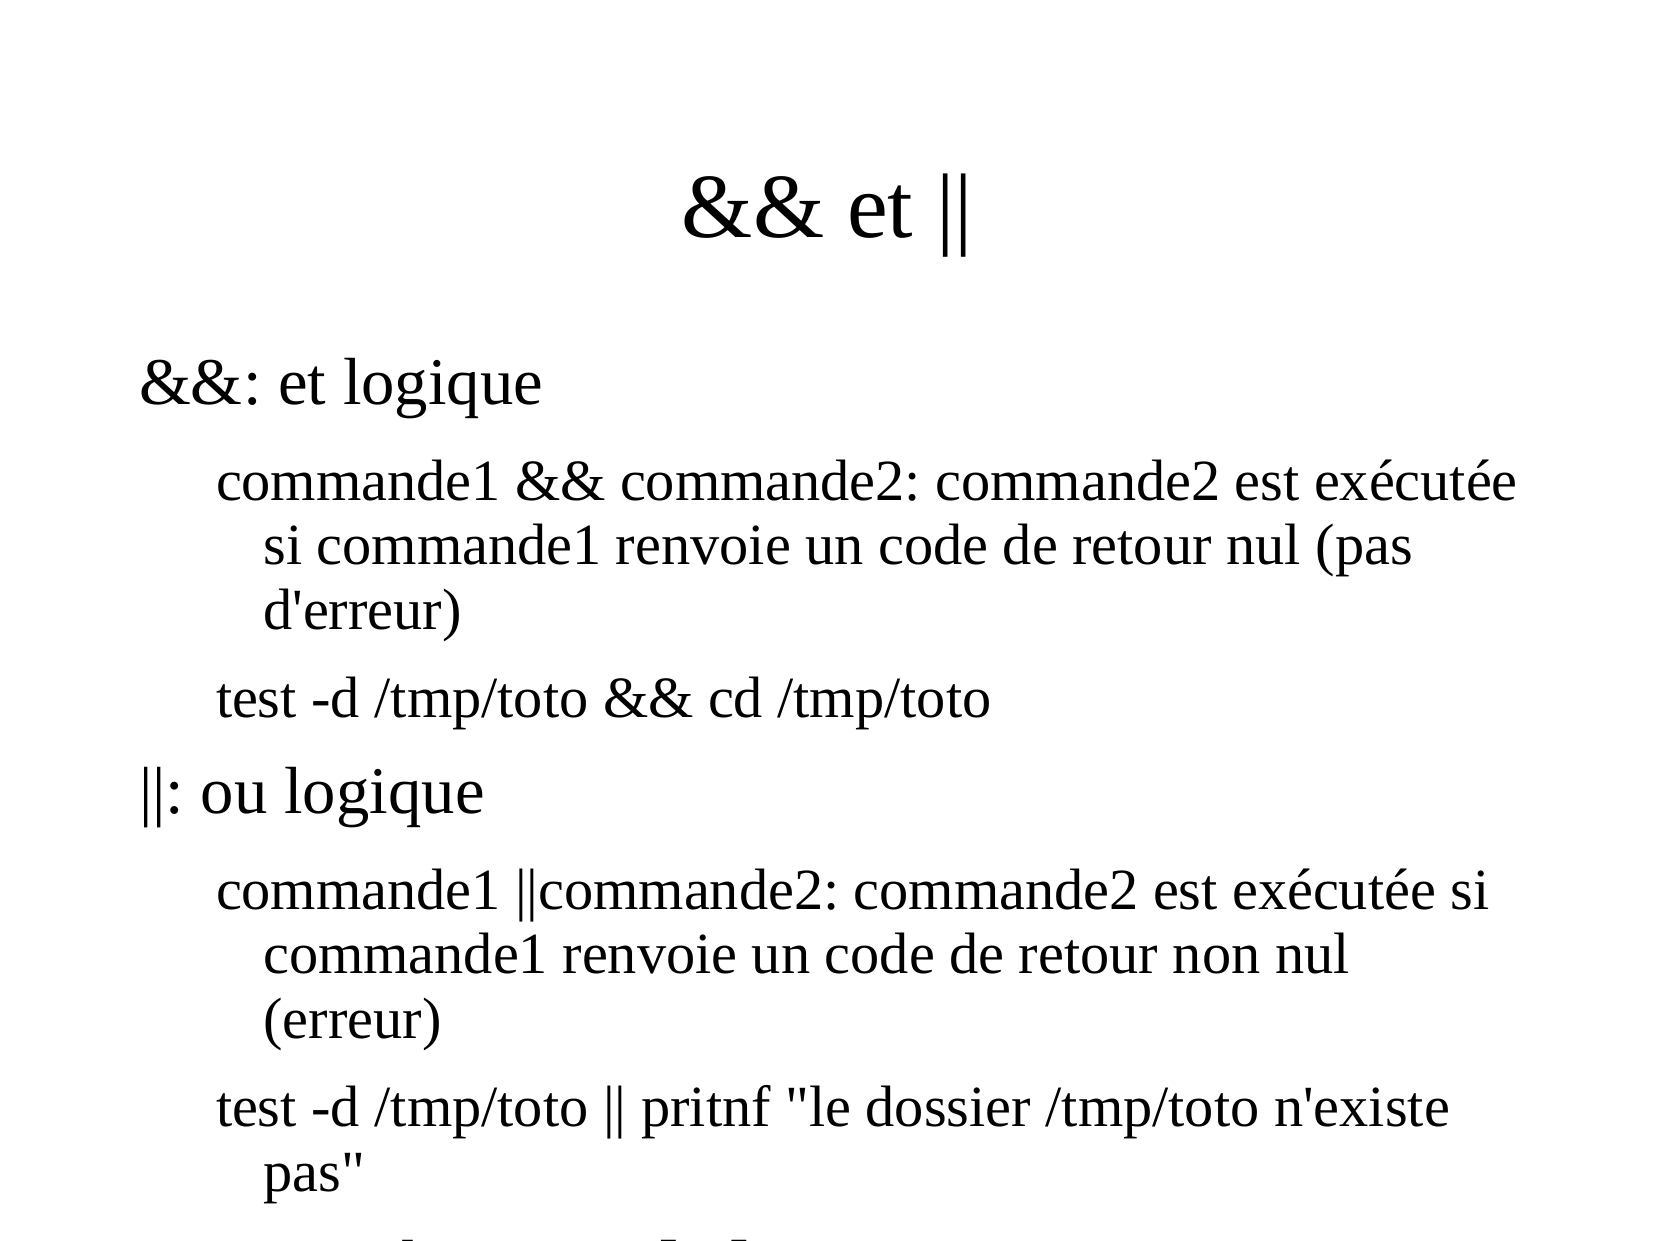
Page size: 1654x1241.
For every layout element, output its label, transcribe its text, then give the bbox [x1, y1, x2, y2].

list &&: et logique commande1 && commande2: commande2 est exécutée si commande1 renvoie un code de retour nul (pas d'erreur) test -d /tmp/toto && cd /tmp/toto ||: ou logique commande1 ||commande2: commande2 est exécutée si commande1 renvoie un code de retour non nul (erreur) test -d /tmp/toto || pritnf "le dossier /tmp/toto n'existe pas" Commande test ou [ ] Ràf Ràf: comment faire un truc du style cond1 et (cond2 ou cond3) [121, 344, 1534, 1241]
title && et || [121, 102, 1534, 311]
